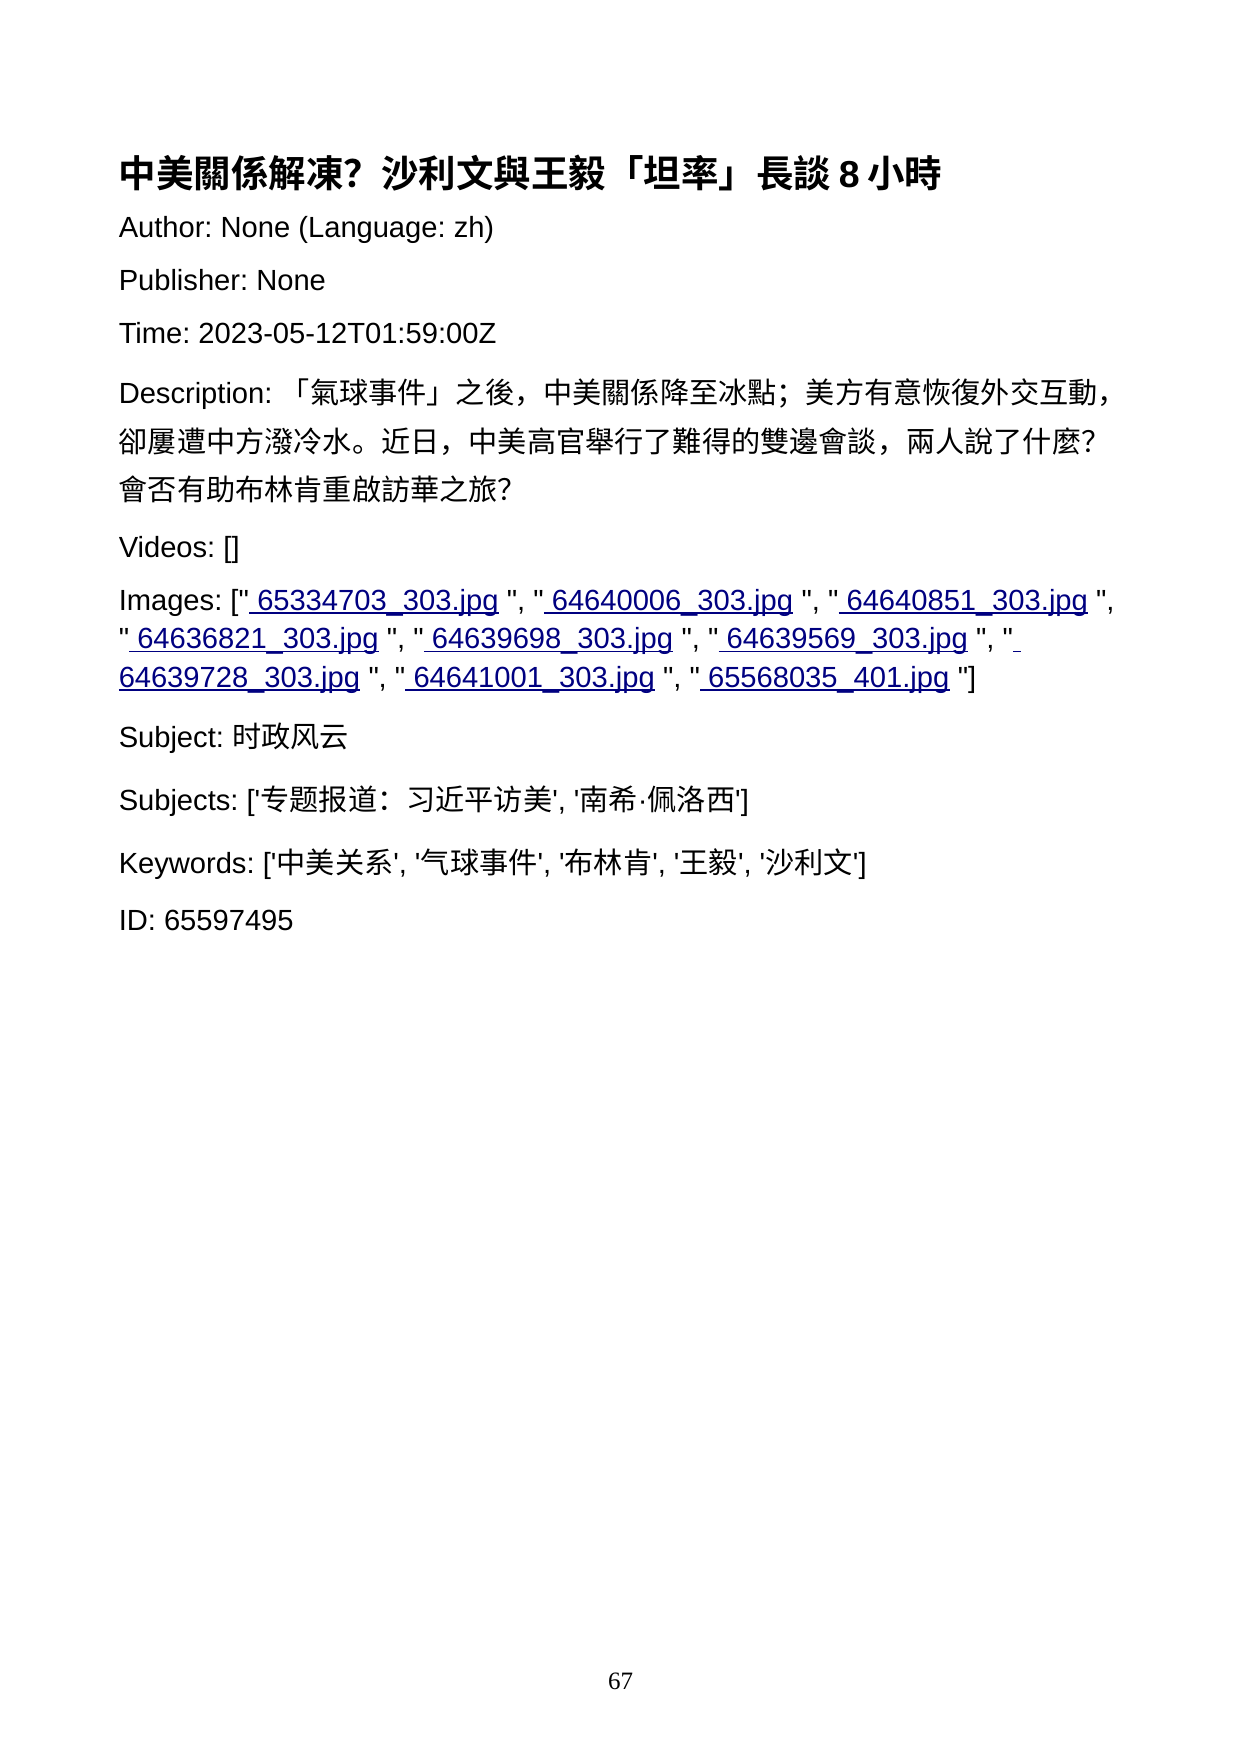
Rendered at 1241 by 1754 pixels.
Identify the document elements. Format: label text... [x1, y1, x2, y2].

subtitle 中美關係解凍？沙利文與王毅「坦率」長談8小時 [118, 143, 1122, 198]
text Time: 2023-05-12T01:59:00Z [118, 317, 1122, 350]
text Publisher: None [118, 263, 1122, 297]
text Keywords: ['中美关系', '气球事件', '布林肯', '王毅', '沙利文'] [118, 839, 1122, 882]
text Videos: [] [118, 530, 1122, 563]
text Subjects: ['专题报道：习近平访美', '南希·佩洛西'] [118, 776, 1122, 819]
text Description: 「氣球事件」之後，中美關係降至冰點；美方有意恢復外交互動，卻屢遭中方潑冷水。近日，中美高官舉行了難得的雙邊會談，兩人說了什麼？會否有助布林肯重啟訪華之旅？ [118, 370, 1122, 509]
text Subject: 时政风云 [118, 713, 1122, 756]
text ID: 65597495 [118, 903, 1122, 936]
text Images: [" 65334703_303.jpg ", " 64640006_303.jpg ", " 64640851_303.jpg ", " 64636821_303.jpg ", " 64639698_303.jpg ", " 64639569_303.jpg ", " 64639728_303.jpg ", " 64641001_303.jpg ", " 65568035_401.jpg "] [118, 583, 1122, 694]
text Author: None (Language: zh) [118, 210, 1122, 244]
